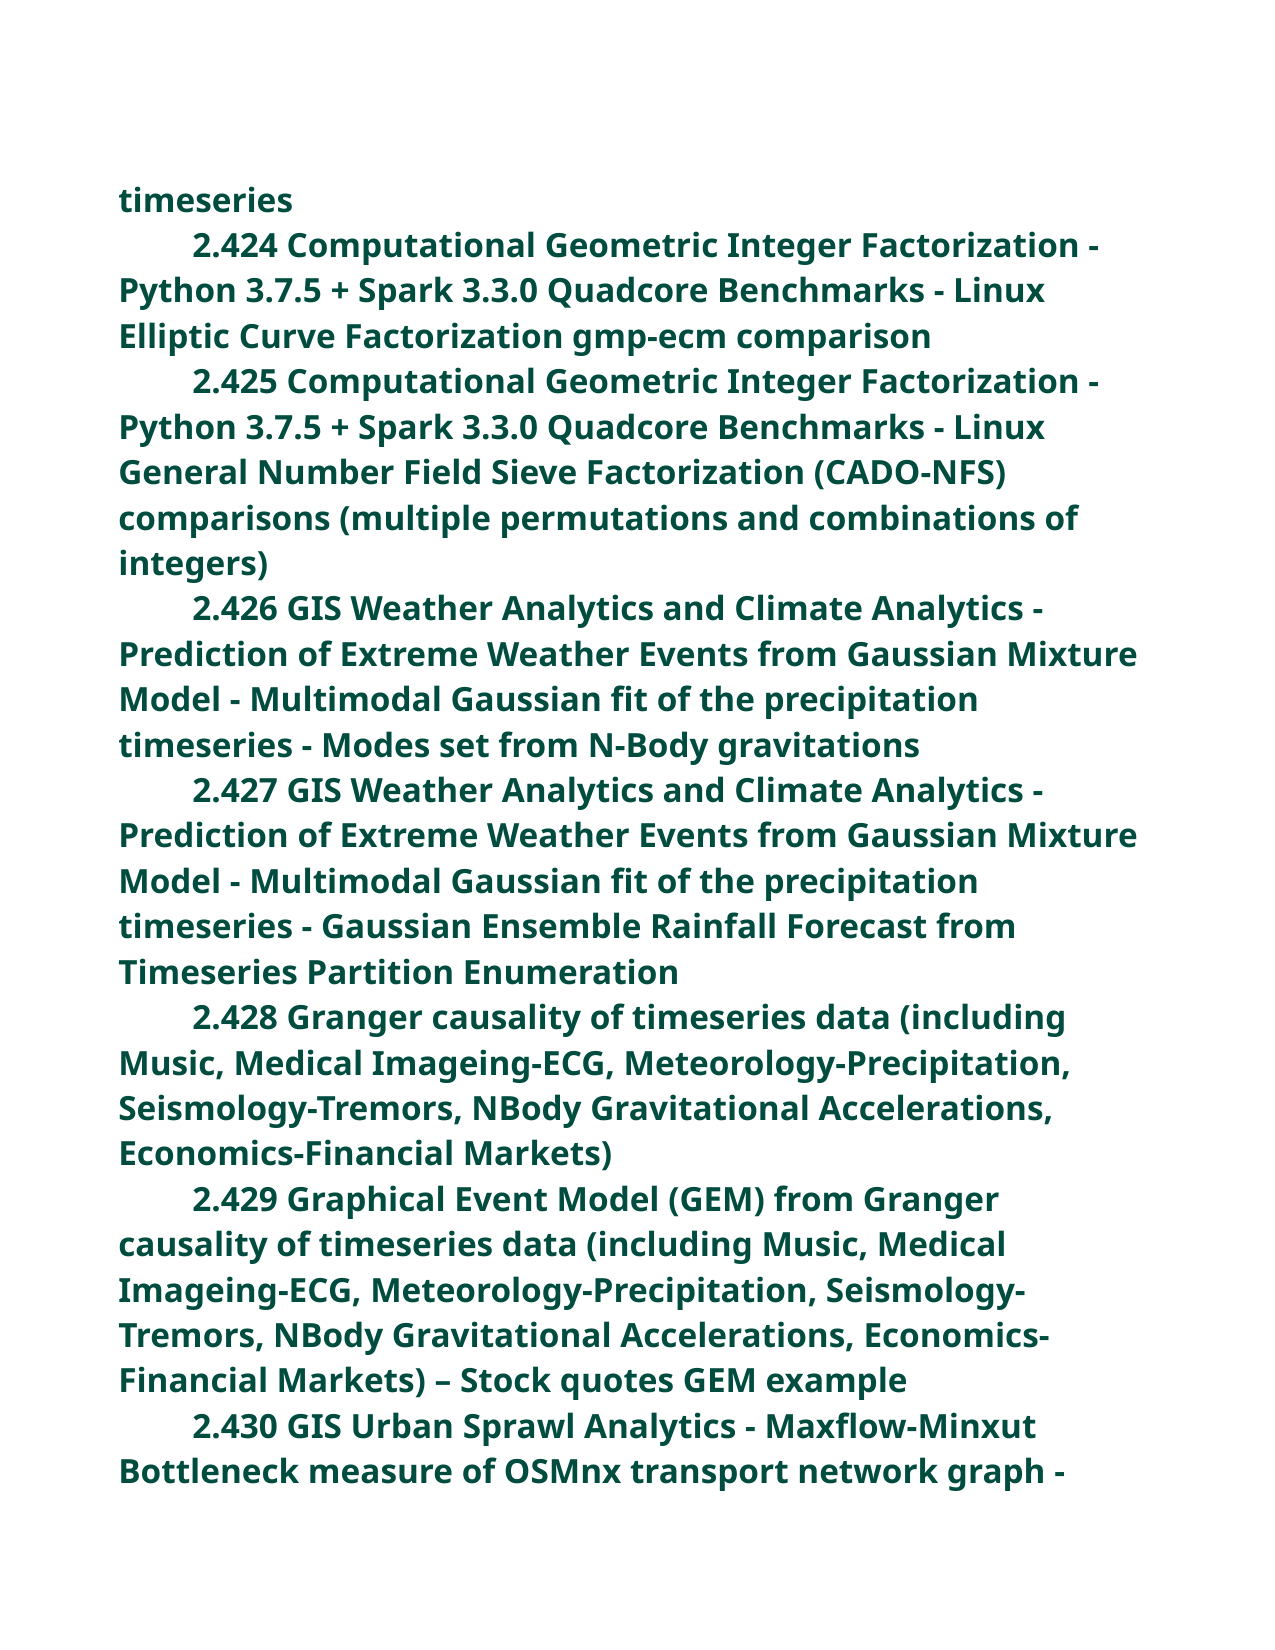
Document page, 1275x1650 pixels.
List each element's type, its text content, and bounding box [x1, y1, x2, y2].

text 2.426 GIS Weather Analytics and Climate Analytics - Prediction of Extreme Weather Events from Gaussian Mixture Model - Multimodal Gaussian fit of the precipitation timeseries - Modes set from N-Body gravitations [118, 585, 1157, 767]
text 2.429 Graphical Event Model (GEM) from Granger causality of timeseries data (including Music, Medical Imageing-ECG, Meteorology-Precipitation, Seismology-Tremors, NBody Gravitational Accelerations, Economics-Financial Markets) – Stock quotes GEM example [118, 1176, 1157, 1403]
text 2.428 Granger causality of timeseries data (including Music, Medical Imageing-ECG, Meteorology-Precipitation, Seismology-Tremors, NBody Gravitational Accelerations, Economics-Financial Markets) [118, 994, 1157, 1176]
text timeseries [118, 176, 1157, 222]
text 2.427 GIS Weather Analytics and Climate Analytics - Prediction of Extreme Weather Events from Gaussian Mixture Model - Multimodal Gaussian fit of the precipitation timeseries - Gaussian Ensemble Rainfall Forecast from Timeseries Partition Enumeration [118, 767, 1157, 994]
text 2.424 Computational Geometric Integer Factorization - Python 3.7.5 + Spark 3.3.0 Quadcore Benchmarks - Linux Elliptic Curve Factorization gmp-ecm comparison [118, 222, 1157, 358]
text 2.430 GIS Urban Sprawl Analytics - Maxflow-Minxut Bottleneck measure of OSMnx transport network graph [118, 1403, 1157, 1493]
text 2.425 Computational Geometric Integer Factorization - Python 3.7.5 + Spark 3.3.0 Quadcore Benchmarks - Linux General Number Field Sieve Factorization (CADO-NFS) comparisons (multiple permutations and combinations of integers) [118, 358, 1157, 585]
